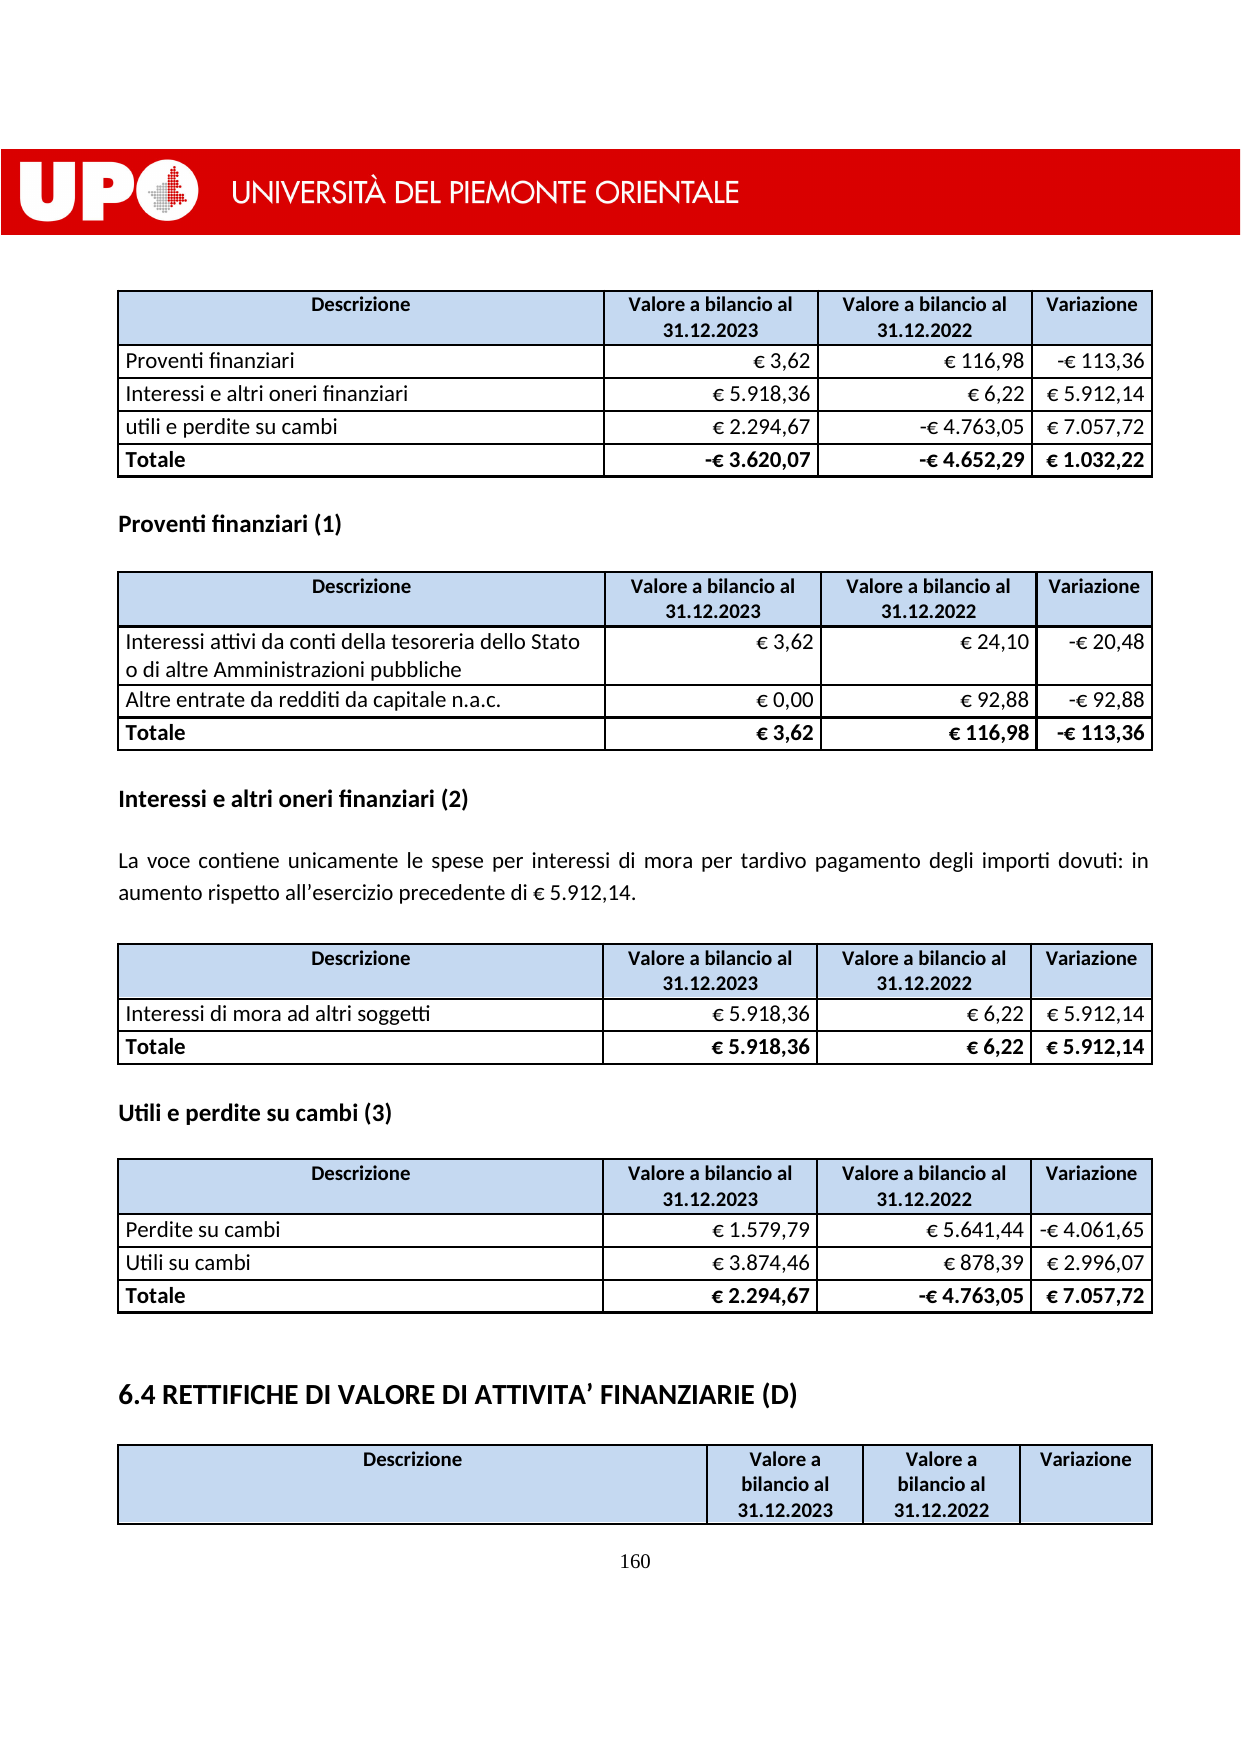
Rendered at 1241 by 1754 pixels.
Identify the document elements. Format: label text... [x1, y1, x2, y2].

table_cell -€ 113,36 [1033, 346, 1151, 377]
table_cell € 7.057,72 [1032, 1281, 1151, 1311]
table_cell Altre entrate da redditi da capitale n.a.c. [119, 686, 604, 716]
table_cell Totale [119, 719, 604, 749]
table_cell Proventi finanziari [119, 346, 603, 377]
table_header Valore a bilancio al 31.12.2022 [818, 945, 1030, 997]
table_header Valore a bilancio al 31.12.2022 [819, 292, 1031, 344]
table_cell Interessi di mora ad altri soggetti [119, 1000, 602, 1030]
table_cell € 1.579,79 [604, 1215, 816, 1246]
table_cell € 6,22 [819, 379, 1031, 410]
table_header Valore a bilancio al 31.12.2023 [604, 1160, 816, 1213]
table_header Descrizione [119, 292, 603, 344]
table_header Variazione [1032, 945, 1151, 997]
table_cell Interessi e altri oneri finanziari [119, 379, 603, 410]
table_cell -€ 20,48 [1038, 628, 1151, 683]
table_cell -€ 4.763,05 [819, 412, 1031, 443]
table_cell € 24,10 [822, 628, 1035, 683]
table_cell € 5.912,14 [1032, 1032, 1151, 1063]
table_cell € 5.641,44 [818, 1215, 1030, 1246]
text La voce contiene unicamente le spese per interessi di mora per tardivo pagamento degli importi dovuti: in aumento rispetto all’esercizio precedente di € 5.912,14. [118, 846, 1152, 906]
table_header Valore a bilancio al 31.12.2023 [605, 292, 817, 344]
table_cell € 92,88 [822, 686, 1035, 716]
table_cell -€ 4.763,05 [818, 1281, 1030, 1311]
table_header Valore a bilancio al 31.12.2022 [822, 573, 1035, 625]
table_header Variazione [1033, 292, 1151, 344]
table_cell € 2.294,67 [604, 1281, 816, 1311]
subtitle 6.4 RETTIFICHE DI VALORE DI ATTIVITA’ FINANZIARIE (D) [118, 1376, 1152, 1412]
table_cell Interessi attivi da conti della tesoreria dello Stato o di altre Amministrazioni pubbliche [119, 628, 604, 683]
table_header Descrizione [119, 1160, 602, 1213]
table_header Descrizione [119, 945, 602, 997]
text Interessi e altri oneri finanziari (2) [118, 783, 1152, 814]
table_header Variazione [1032, 1160, 1151, 1213]
table_cell € 116,98 [822, 719, 1035, 749]
table_cell € 0,00 [606, 686, 820, 716]
table_cell -€ 3.620,07 [605, 445, 817, 475]
table_header Variazione [1038, 573, 1151, 625]
table_cell € 3,62 [606, 719, 820, 749]
table_cell € 3.874,46 [604, 1248, 816, 1279]
table_cell Totale [119, 445, 603, 475]
table_cell € 6,22 [818, 1032, 1030, 1063]
table_cell € 3,62 [606, 628, 820, 683]
table_header Variazione [1021, 1446, 1151, 1522]
table_header Valore a bilancio al 31.12.2022 [818, 1160, 1030, 1213]
table_cell € 3,62 [605, 346, 817, 377]
table_cell Totale [119, 1032, 602, 1063]
table_cell € 878,39 [818, 1248, 1030, 1279]
text Utili e perdite su cambi (3) [118, 1097, 1152, 1128]
table_cell -€ 4.652,29 [819, 445, 1031, 475]
table_cell € 6,22 [818, 1000, 1030, 1030]
table_cell € 7.057,72 [1033, 412, 1151, 443]
table_header Valore a bilancio al 31.12.2023 [606, 573, 820, 625]
table_cell € 5.918,36 [605, 379, 817, 410]
table_cell € 1.032,22 [1033, 445, 1151, 475]
table_cell € 5.912,14 [1033, 379, 1151, 410]
table_header Valore a bilancio al 31.12.2023 [604, 945, 816, 997]
table_header Descrizione [119, 1446, 706, 1522]
table_cell utili e perdite su cambi [119, 412, 603, 443]
table_cell Totale [119, 1281, 602, 1311]
table_cell € 5.912,14 [1032, 1000, 1151, 1030]
table_cell € 5.918,36 [604, 1032, 816, 1063]
table_header Valore a bilancio al 31.12.2022 [864, 1446, 1019, 1522]
table_cell Utili su cambi [119, 1248, 602, 1279]
table_header Valore a bilancio al 31.12.2023 [708, 1446, 862, 1522]
text Proventi finanziari (1) [118, 508, 1152, 538]
table_cell -€ 92,88 [1038, 686, 1151, 716]
table_cell -€ 4.061,65 [1032, 1215, 1151, 1246]
table_cell € 116,98 [819, 346, 1031, 377]
table_cell € 2.996,07 [1032, 1248, 1151, 1279]
table_header Descrizione [119, 573, 604, 625]
table_cell Perdite su cambi [119, 1215, 602, 1246]
table_cell € 2.294,67 [605, 412, 817, 443]
table_cell € 5.918,36 [604, 1000, 816, 1030]
table_cell -€ 113,36 [1038, 719, 1151, 749]
